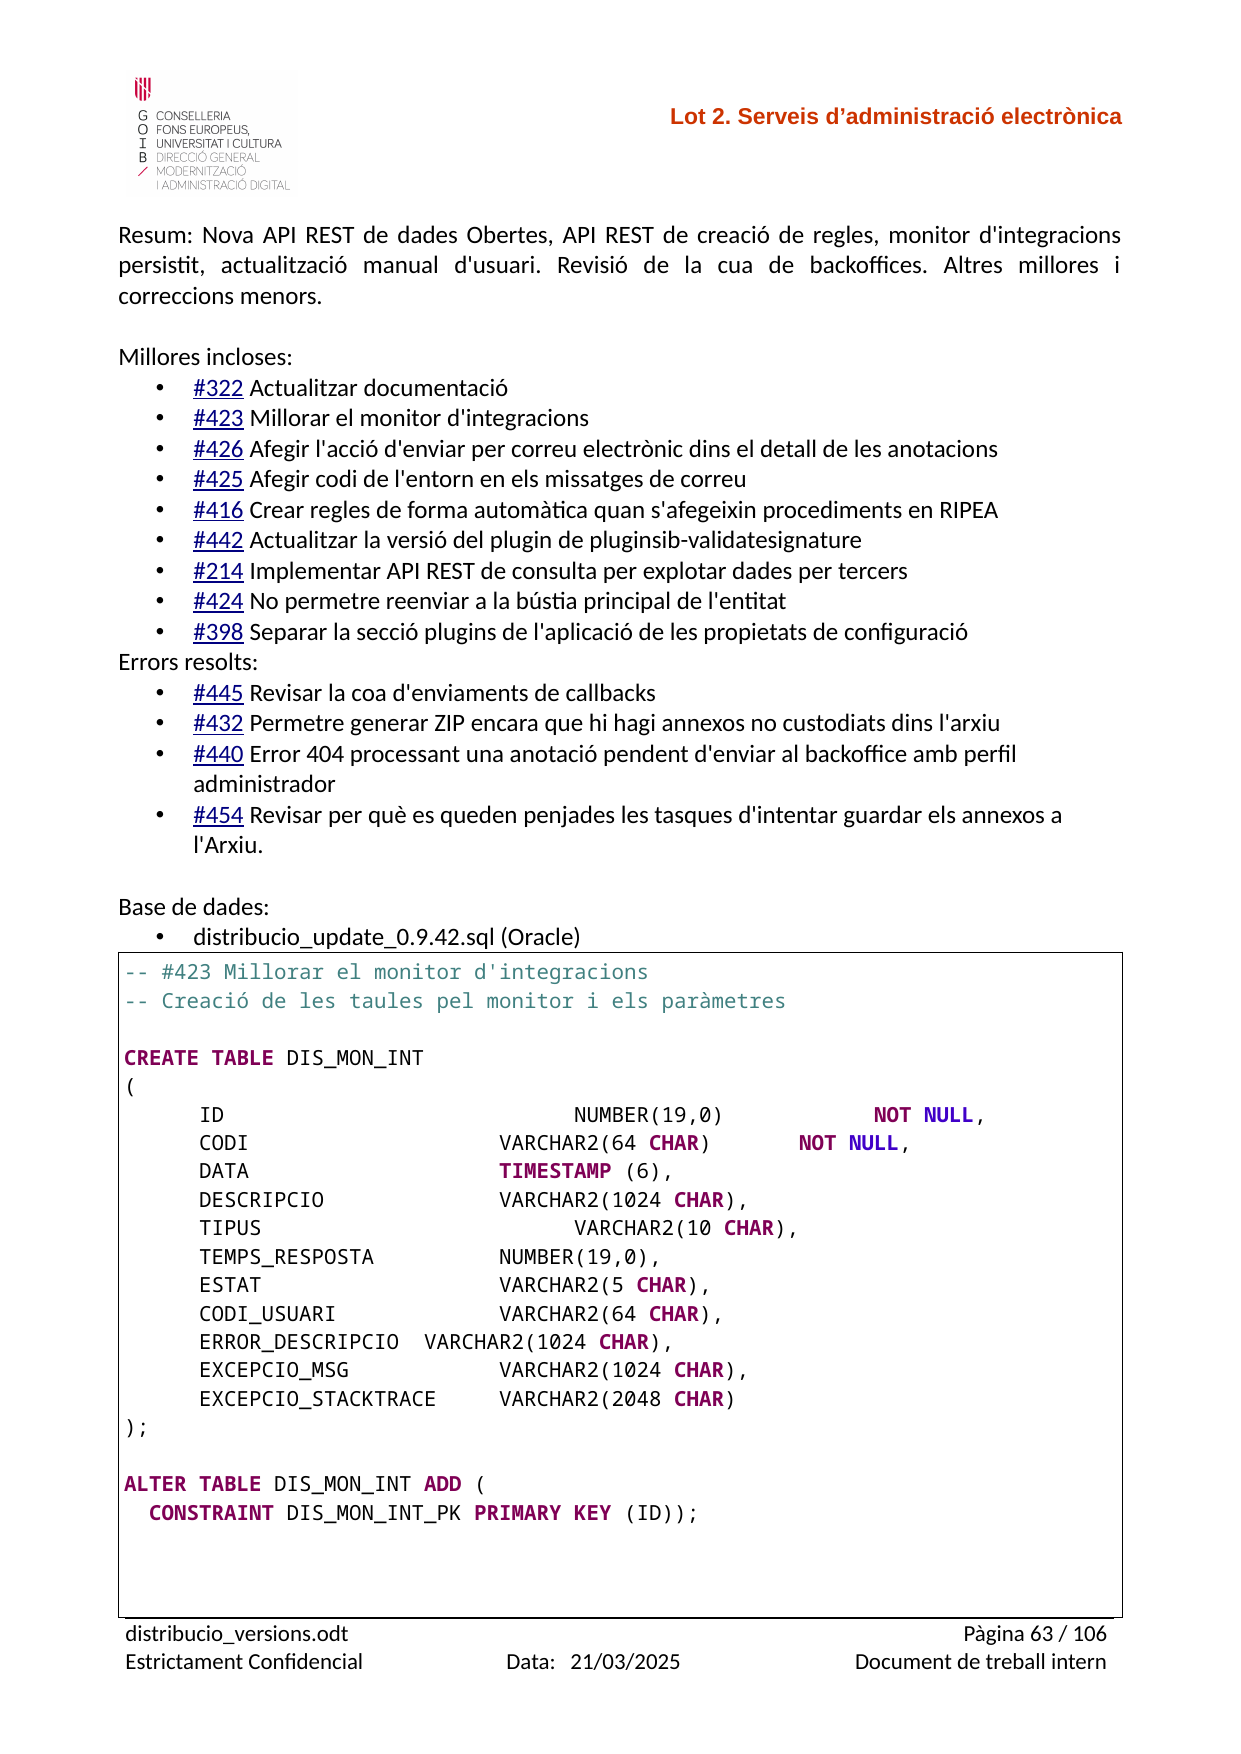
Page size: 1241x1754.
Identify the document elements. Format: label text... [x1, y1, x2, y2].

list #416 Crear regles de forma automàtica quan s'afegeixin procediments en RIPEA [156, 494, 1122, 524]
list #423 Millorar el monitor d'integracions [156, 402, 1122, 433]
text Base de dades: [118, 891, 1122, 921]
list #442 Actualitzar la versió del plugin de pluginsib-validatesignature [156, 524, 1122, 555]
table_header -- #423 Millorar el monitor d'integracions -- Creació de les taules pel monitor i els paràmetres CREATE TABLE DIS_MON_INT ( ID NUMBER(19,0) NOT NULL, CODI VARCHAR2(64 CHAR) NOT NULL, DATA TIMESTAMP (6), DESCRIPCIO VARCHAR2(1024 CHAR), TIPUS VARCHAR2(10 CHAR), TEMPS_RESPOSTA NUMBER(19,0), ESTAT VARCHAR2(5 CHAR), CODI_USUARI VARCHAR2(64 CHAR), ERROR_DESCRIPCIO VARCHAR2(1024 CHAR), EXCEPCIO_MSG VARCHAR2(1024 CHAR), EXCEPCIO_STACKTRACE VARCHAR2(2048 CHAR) ); ALTER TABLE DIS_MON_INT ADD ( CONSTRAINT DIS_MON_INT_PK PRIMARY KEY (ID)); [119, 953, 1122, 1617]
list distribucio_update_0.9.42.sql (Oracle) [156, 921, 1122, 952]
picture [126, 70, 299, 197]
list #445 Revisar la coa d'enviaments de callbacks [156, 677, 1122, 707]
list #425 Afegir codi de l'entorn en els missatges de correu [156, 463, 1122, 494]
list #454 Revisar per què es queden penjades les tasques d'intentar guardar els annexos a l'Arxiu. [156, 799, 1122, 860]
list #322 Actualitzar documentació [156, 372, 1122, 402]
list #214 Implementar API REST de consulta per explotar dades per tercers [156, 555, 1122, 585]
list #432 Permetre generar ZIP encara que hi hagi annexos no custodiats dins l'arxiu [156, 707, 1122, 738]
list #424 No permetre reenviar a la bústia principal de l'entitat [156, 585, 1122, 616]
text Errors resolts: [118, 646, 1122, 677]
list #426 Afegir l'acció d'enviar per correu electrònic dins el detall de les anotacions [156, 433, 1122, 463]
text Resum: Nova API REST de dades Obertes, API REST de creació de regles, monitor d'integracions persistit, actualització manual d'usuari. Revisió de la cua de backoffices. Altres millores i correccions menors. [118, 219, 1122, 311]
text Millores incloses: [118, 341, 1122, 372]
list #440 Error 404 processant una anotació pendent d'enviar al backoffice amb perfil administrador [156, 738, 1122, 799]
list #398 Separar la secció plugins de l'aplicació de les propietats de configuració [156, 616, 1122, 646]
